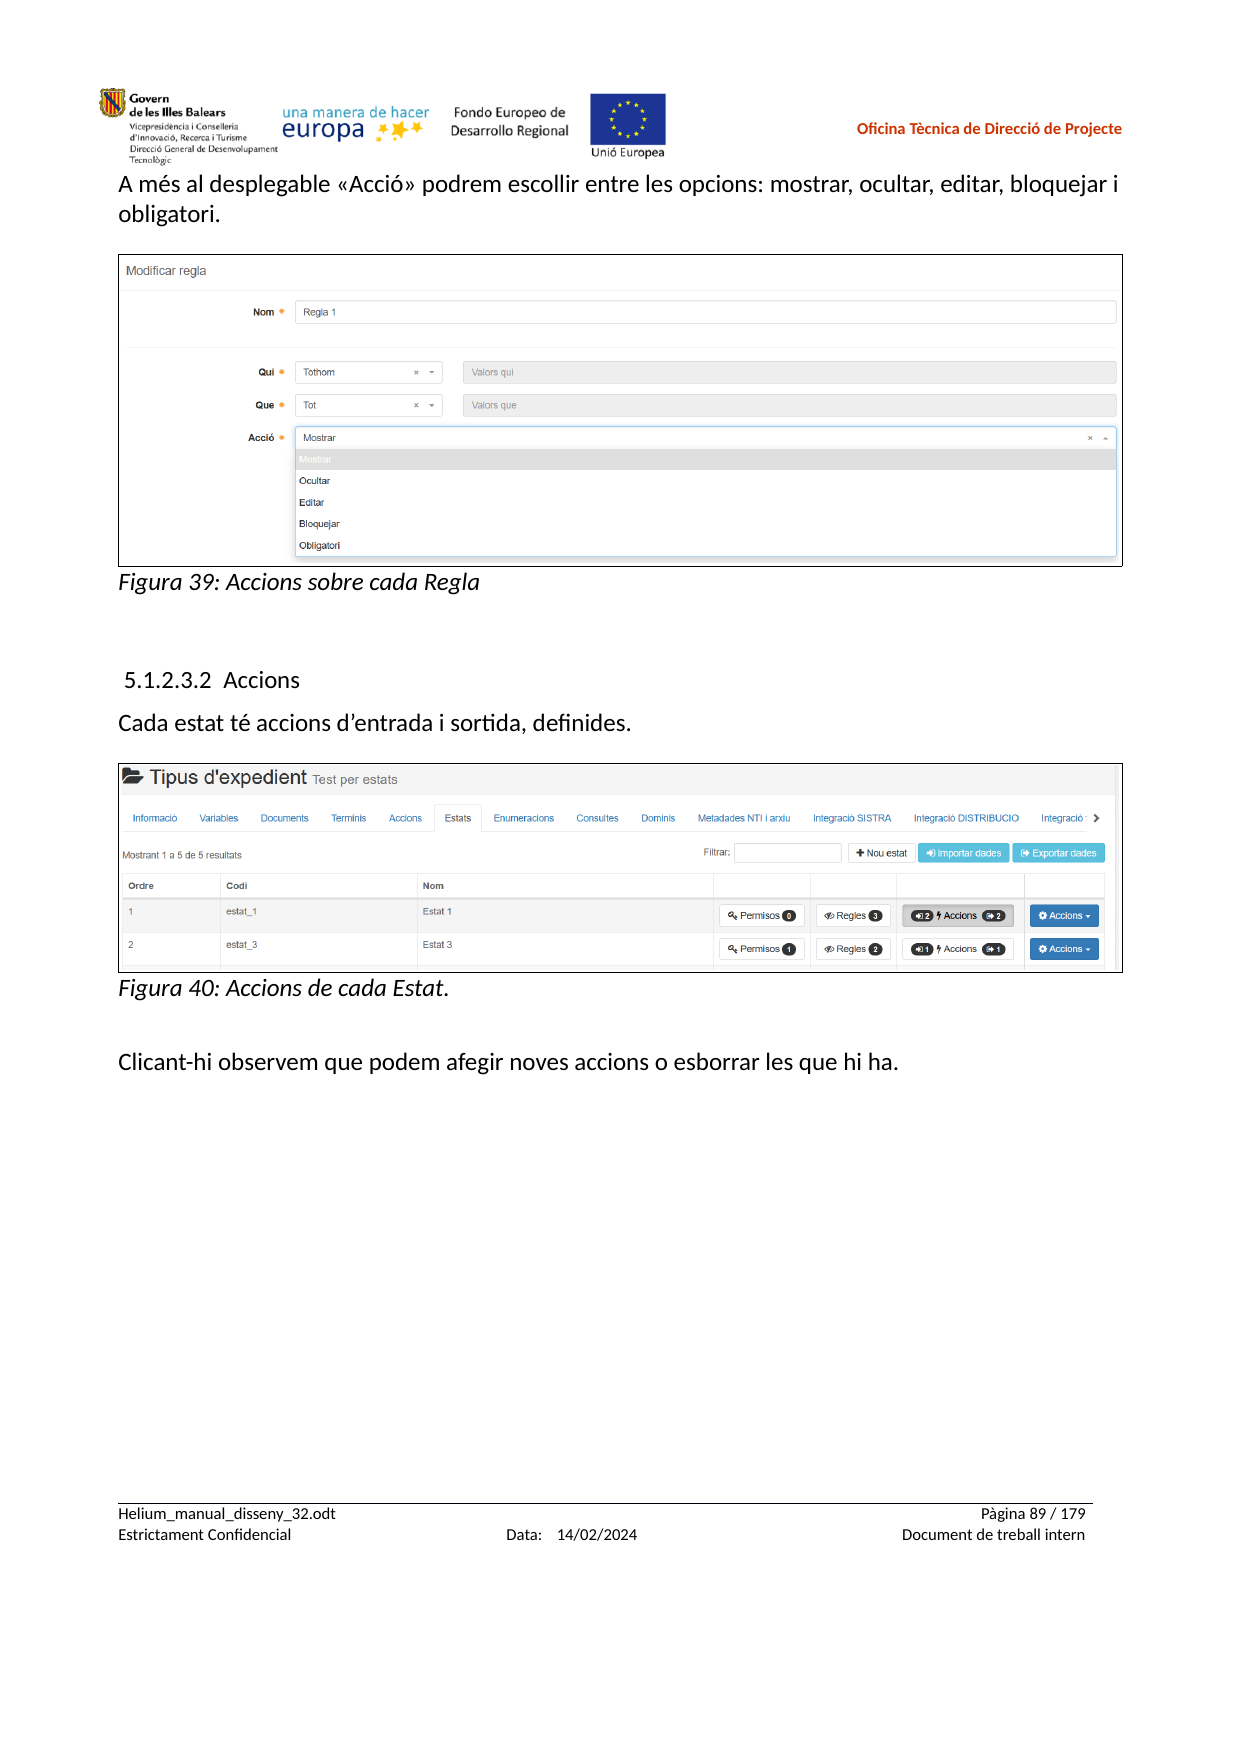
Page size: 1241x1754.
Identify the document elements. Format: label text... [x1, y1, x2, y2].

text Figura 39: Accions sobre cada Regla [118, 567, 1122, 596]
text Cada estat té accions d’entrada i sortida, definides. [118, 707, 1122, 738]
picture [121, 765, 1119, 970]
text [119, 764, 1122, 972]
text Clicant-hi observem que podem afegir noves accions o esborrar les que hi ha. [118, 1046, 1122, 1077]
text Figura 40: Accions de cada Estat. [118, 973, 1122, 1003]
text [119, 255, 1122, 566]
text A més al desplegable «Acció» podrem escollir entre les opcions: mostrar, ocultar, editar, bloquejar i obligatori. [118, 168, 1122, 229]
picture [121, 257, 1119, 563]
subtitle Accions [118, 664, 1122, 695]
picture [99, 87, 668, 166]
